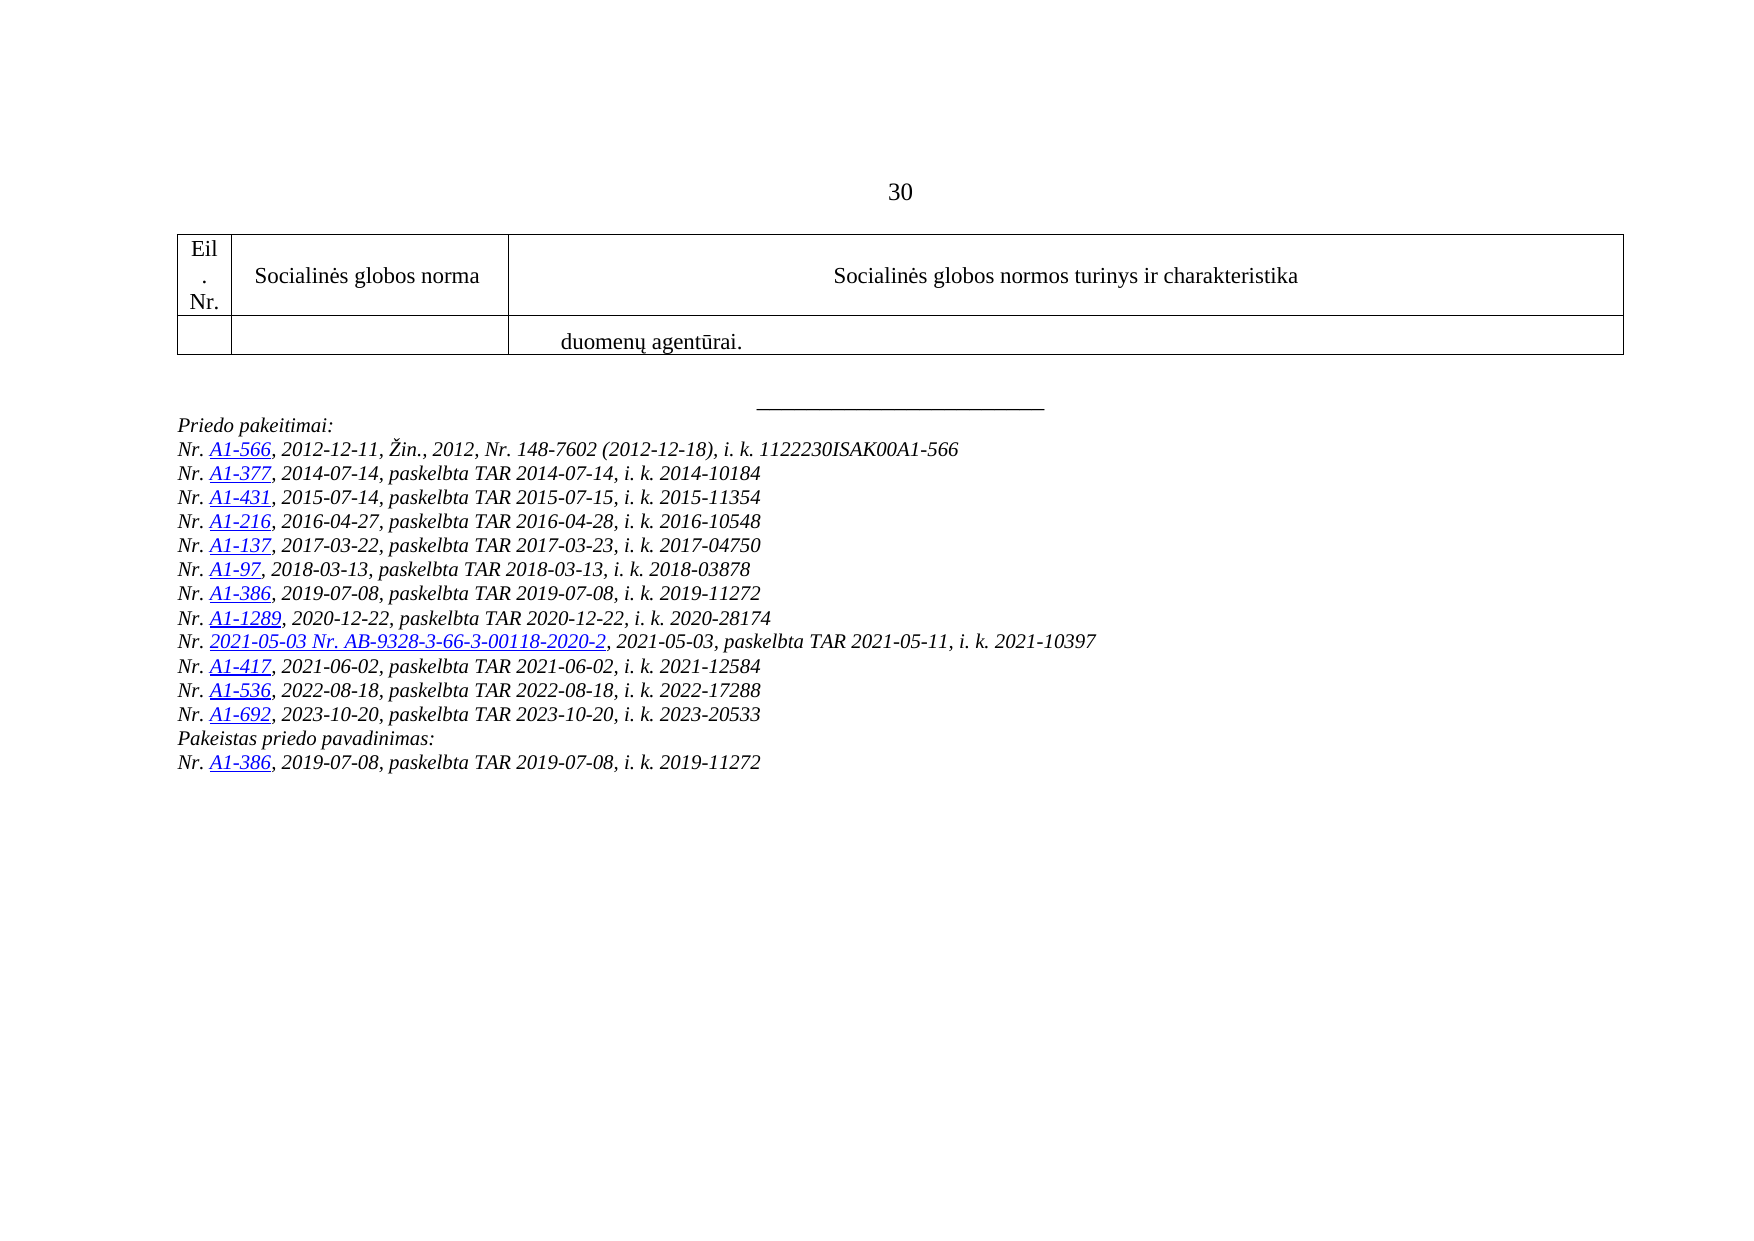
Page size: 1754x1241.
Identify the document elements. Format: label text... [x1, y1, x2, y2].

text Nr. A1-417, 2021-06-02, paskelbta TAR 2021-06-02, i. k. 2021-12584 [177, 653, 1624, 678]
text Nr. A1-1289, 2020-12-22, paskelbta TAR 2020-12-22, i. k. 2020-28174 [177, 605, 1624, 629]
text Nr. A1-216, 2016-04-27, paskelbta TAR 2016-04-28, i. k. 2016-10548 [177, 509, 1624, 533]
text Nr. A1-97, 2018-03-13, paskelbta TAR 2018-03-13, i. k. 2018-03878 [177, 557, 1624, 581]
text Nr. A1-386, 2019-07-08, paskelbta TAR 2019-07-08, i. k. 2019-11272 [177, 581, 1624, 605]
table_cell duomenų agentūrai. [509, 316, 1623, 354]
text Nr. A1-386, 2019-07-08, paskelbta TAR 2019-07-08, i. k. 2019-11272 [177, 750, 1624, 774]
table_header Socialinės globos normos turinys ir charakteristika [509, 235, 1623, 314]
text Nr. A1-377, 2014-07-14, paskelbta TAR 2014-07-14, i. k. 2014-10184 [177, 461, 1624, 485]
text Nr. A1-536, 2022-08-18, paskelbta TAR 2022-08-18, i. k. 2022-17288 [177, 678, 1624, 702]
table_header Socialinės globos norma [232, 235, 508, 314]
text Nr. A1-566, 2012-12-11, Žin., 2012, Nr. 148-7602 (2012-12-18), i. k. 1122230ISAK00A1-566 [177, 437, 1624, 461]
table_cell [178, 316, 231, 354]
text Priedo pakeitimai: [177, 413, 1624, 437]
text Nr. A1-431, 2015-07-14, paskelbta TAR 2015-07-15, i. k. 2015-11354 [177, 485, 1624, 509]
text Nr. A1-692, 2023-10-20, paskelbta TAR 2023-10-20, i. k. 2023-20533 [177, 702, 1624, 726]
text Nr. A1-137, 2017-03-22, paskelbta TAR 2017-03-23, i. k. 2017-04750 [177, 533, 1624, 557]
text Pakeistas priedo pavadinimas: [177, 726, 1624, 750]
text _______________________ [177, 384, 1624, 413]
table_cell [232, 316, 508, 354]
table_header Eil. Nr. [178, 235, 231, 314]
text Nr. 2021-05-03 Nr. AB-9328-3-66-3-00118-2020-2, 2021-05-03, paskelbta TAR 2021-05-11, i. k. 2021-10397 [177, 629, 1624, 653]
